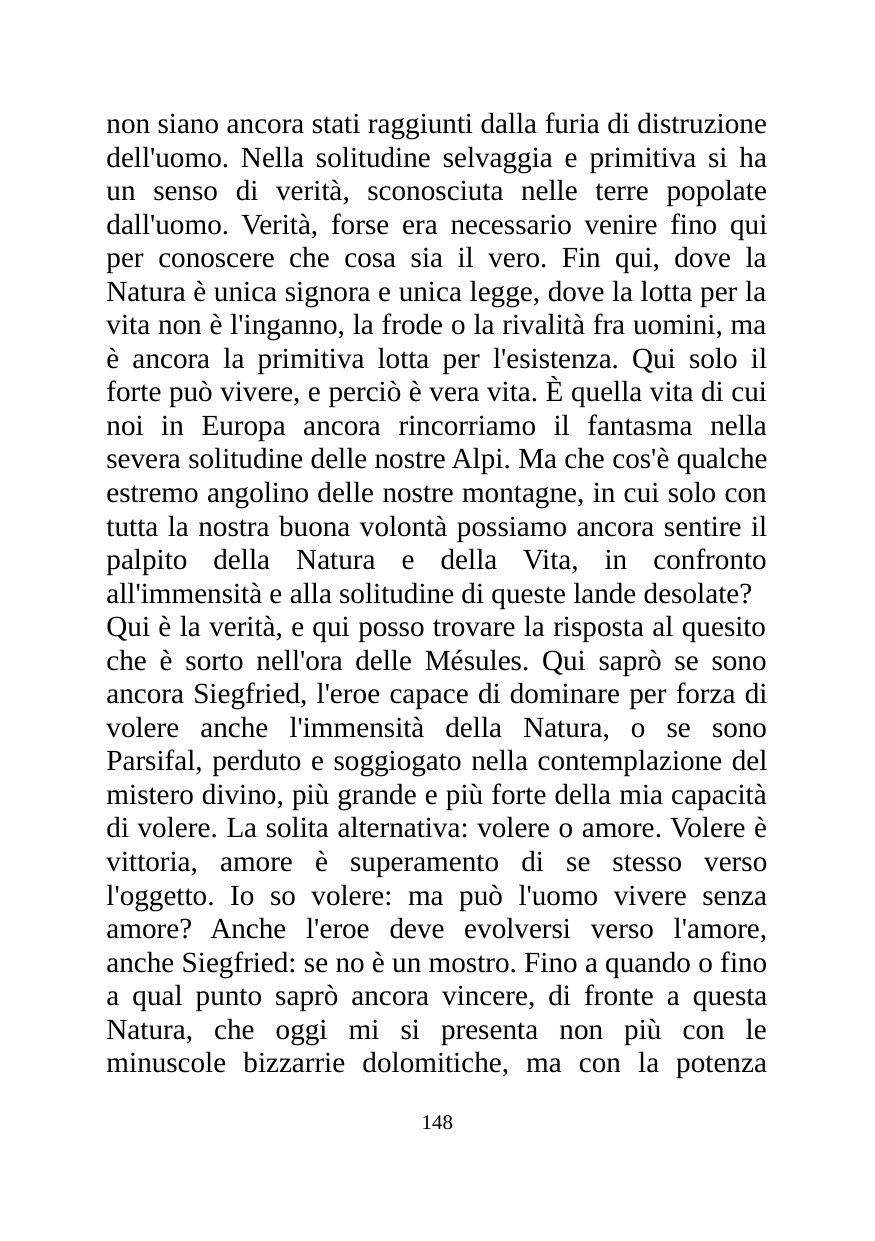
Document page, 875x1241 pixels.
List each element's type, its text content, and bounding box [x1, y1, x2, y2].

text non siano ancora stati raggiunti dalla furia di distruzione dell'uomo. Nella solitudine selvaggia e primitiva si ha un senso di verità, sconosciuta nelle terre popolate dall'uomo. Verità, forse era necessario venire fino qui per conoscere che cosa sia il vero. Fin qui, dove la Natura è unica signora e unica legge, dove la lotta per la vita non è l'inganno, la frode o la rivalità fra uomini, ma è ancora la primitiva lotta per l'esistenza. Qui solo il forte può vivere, e perciò è vera vita. È quella vita di cui noi in Europa ancora rincorriamo il fantasma nella severa solitudine delle nostre Alpi. Ma che cos'è qualche estremo angolino delle nostre montagne, in cui solo con tutta la nostra buona volontà possiamo ancora sentire il palpito della Natura e della Vita, in confronto all'immensità e alla solitudine di queste lande desolate? [106, 106, 768, 609]
text Qui è la verità, e qui posso trovare la risposta al quesito che è sorto nell'ora delle Mésules. Qui saprò se sono ancora Siegfried, l'eroe capace di dominare per forza di volere anche l'immensità della Natura, o se sono Parsifal, perduto e soggiogato nella contemplazione del mistero divino, più grande e più forte della mia capacità di volere. La solita alternativa: volere o amore. Volere è vittoria, amore è superamento di se stesso verso l'oggetto. Io so volere: ma può l'uomo vivere senza amore? Anche l'eroe deve evolversi verso l'amore, anche Siegfried: se no è un mostro. Fino a quando o fino a qual punto saprò ancora vincere, di fronte a questa Natura, che oggi mi si presenta non più con le minuscole bizzarrie dolomitiche, ma con la potenza [106, 609, 768, 1079]
